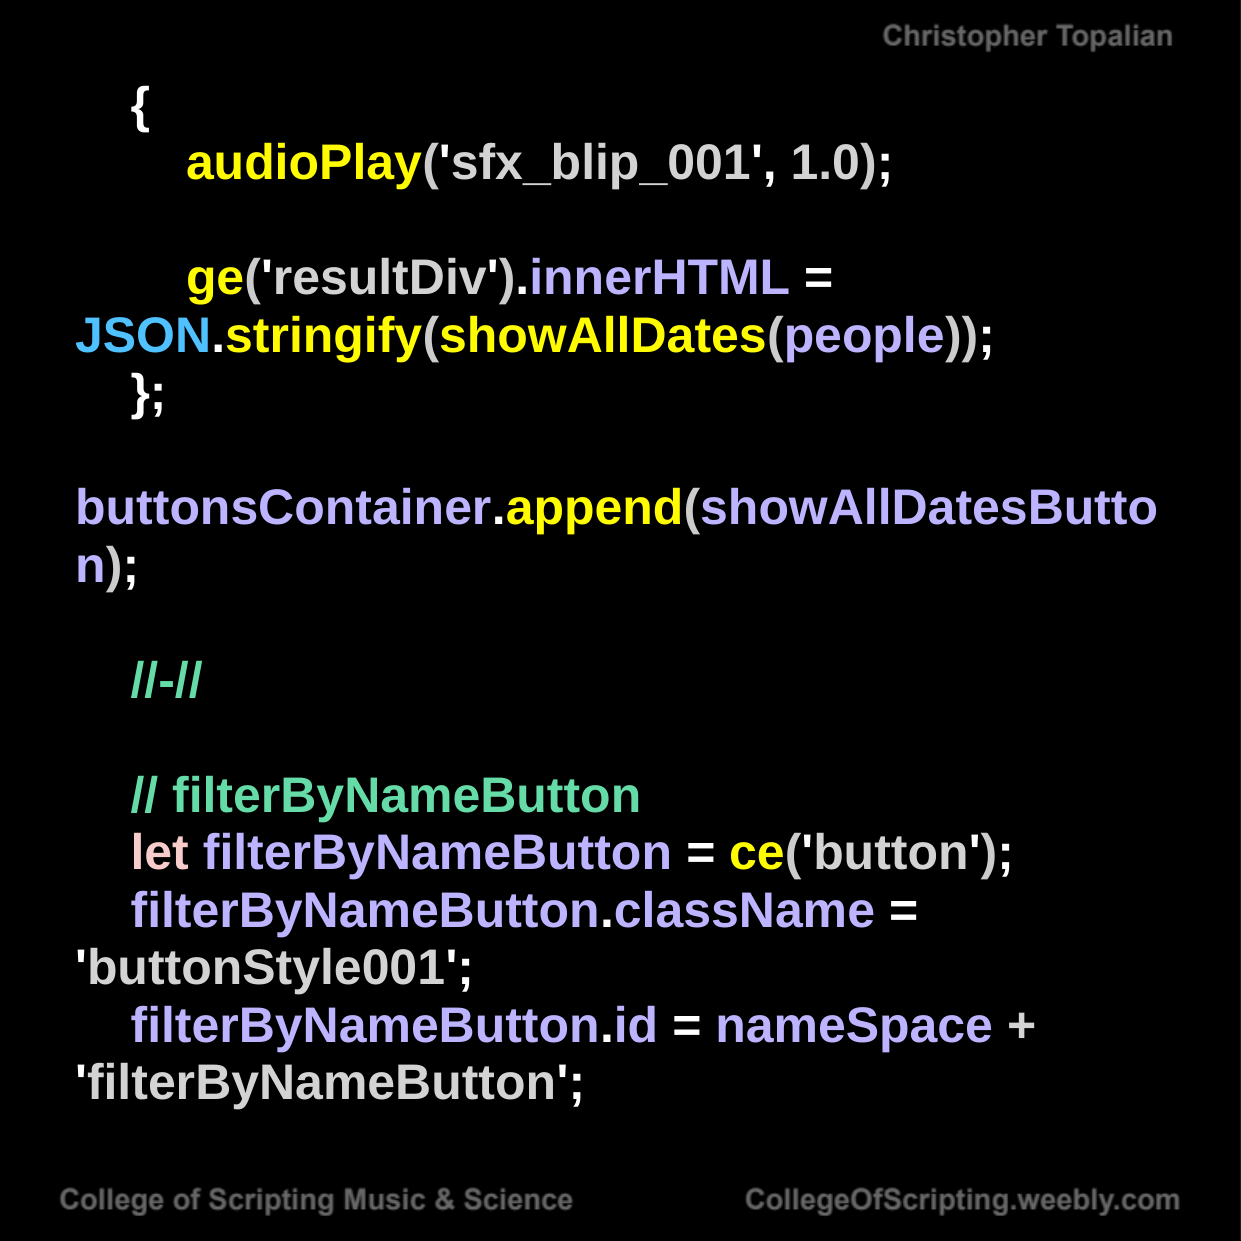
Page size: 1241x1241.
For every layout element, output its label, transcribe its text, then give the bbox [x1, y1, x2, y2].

text { [75, 75, 1166, 132]
text ge('resultDiv').innerHTML = JSON.stringify(showAllDates(people)); [75, 247, 1166, 362]
text // filterByNameButton [75, 765, 1166, 822]
text }; [75, 362, 1166, 420]
text //-// [75, 650, 1166, 707]
text let filterByNameButton = ce('button'); [75, 822, 1166, 880]
text filterByNameButton.className = 'buttonStyle001'; [75, 880, 1166, 995]
text filterByNameButton.id = nameSpace + 'filterByNameButton'; [75, 995, 1166, 1110]
text buttonsContainer.append(showAllDatesButton); [75, 420, 1166, 592]
text audioPlay('sfx_blip_001', 1.0); [75, 132, 1166, 190]
